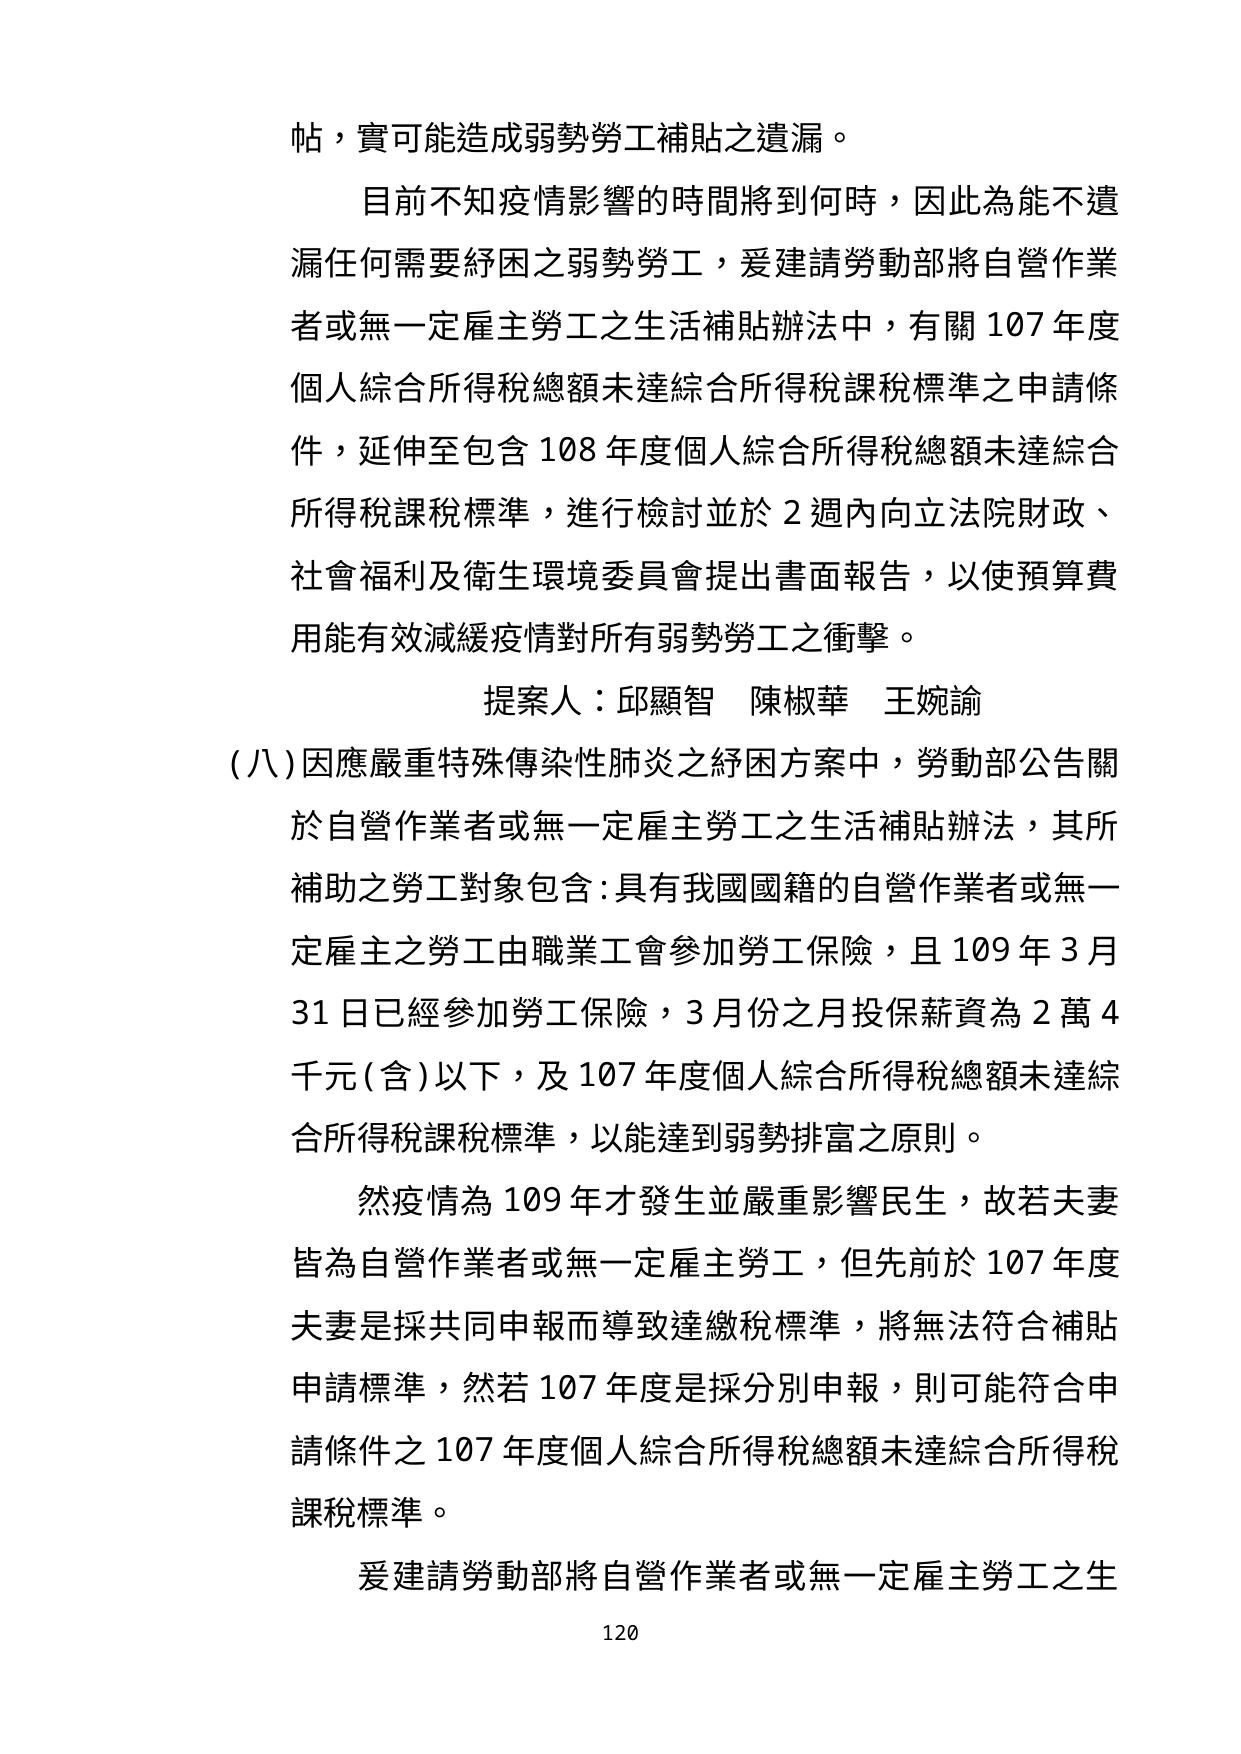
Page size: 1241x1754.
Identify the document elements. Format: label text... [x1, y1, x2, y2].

text 提案人：邱顯智 陳椒華 王婉諭 [483, 657, 1120, 719]
text 目前不知疫情影響的時間將到何時，因此為能不遺漏任何需要紓困之弱勢勞工，爰建請勞動部將自營作業者或無一定雇主勞工之生活補貼辦法中，有關107年度個人綜合所得稅總額未達綜合所得稅課稅標準之申請條件，延伸至包含108年度個人綜合所得稅總額未達綜合所得稅課稅標準，進行檢討並於2週內向立法院財政、社會福利及衛生環境委員會提出書面報告，以使預算費用能有效減緩疫情對所有弱勢勞工之衝擊。 [290, 157, 1120, 657]
text 然疫情為109年才發生並嚴重影響民生，故若夫妻皆為自營作業者或無一定雇主勞工，但先前於107年度夫妻是採共同申報而導致達繳稅標準，將無法符合補貼申請標準，然若107年度是採分別申報，則可能符合申請條件之107年度個人綜合所得稅總額未達綜合所得稅課稅標準。 [290, 1157, 1120, 1532]
text (八)因應嚴重特殊傳染性肺炎之紓困方案中，勞動部公告關於自營作業者或無一定雇主勞工之生活補貼辦法，其所補助之勞工對象包含:具有我國國籍的自營作業者或無一定雇主之勞工由職業工會參加勞工保險，且109年3月31日已經參加勞工保險，3月份之月投保薪資為2萬4千元(含)以下，及107年度個人綜合所得稅總額未達綜合所得稅課稅標準，以能達到弱勢排富之原則。 [225, 719, 1120, 1157]
text 爰建請勞動部將自營作業者或無一定雇主勞工之生 [290, 1532, 1120, 1594]
text 帖，實可能造成弱勢勞工補貼之遺漏。 [290, 94, 1120, 157]
